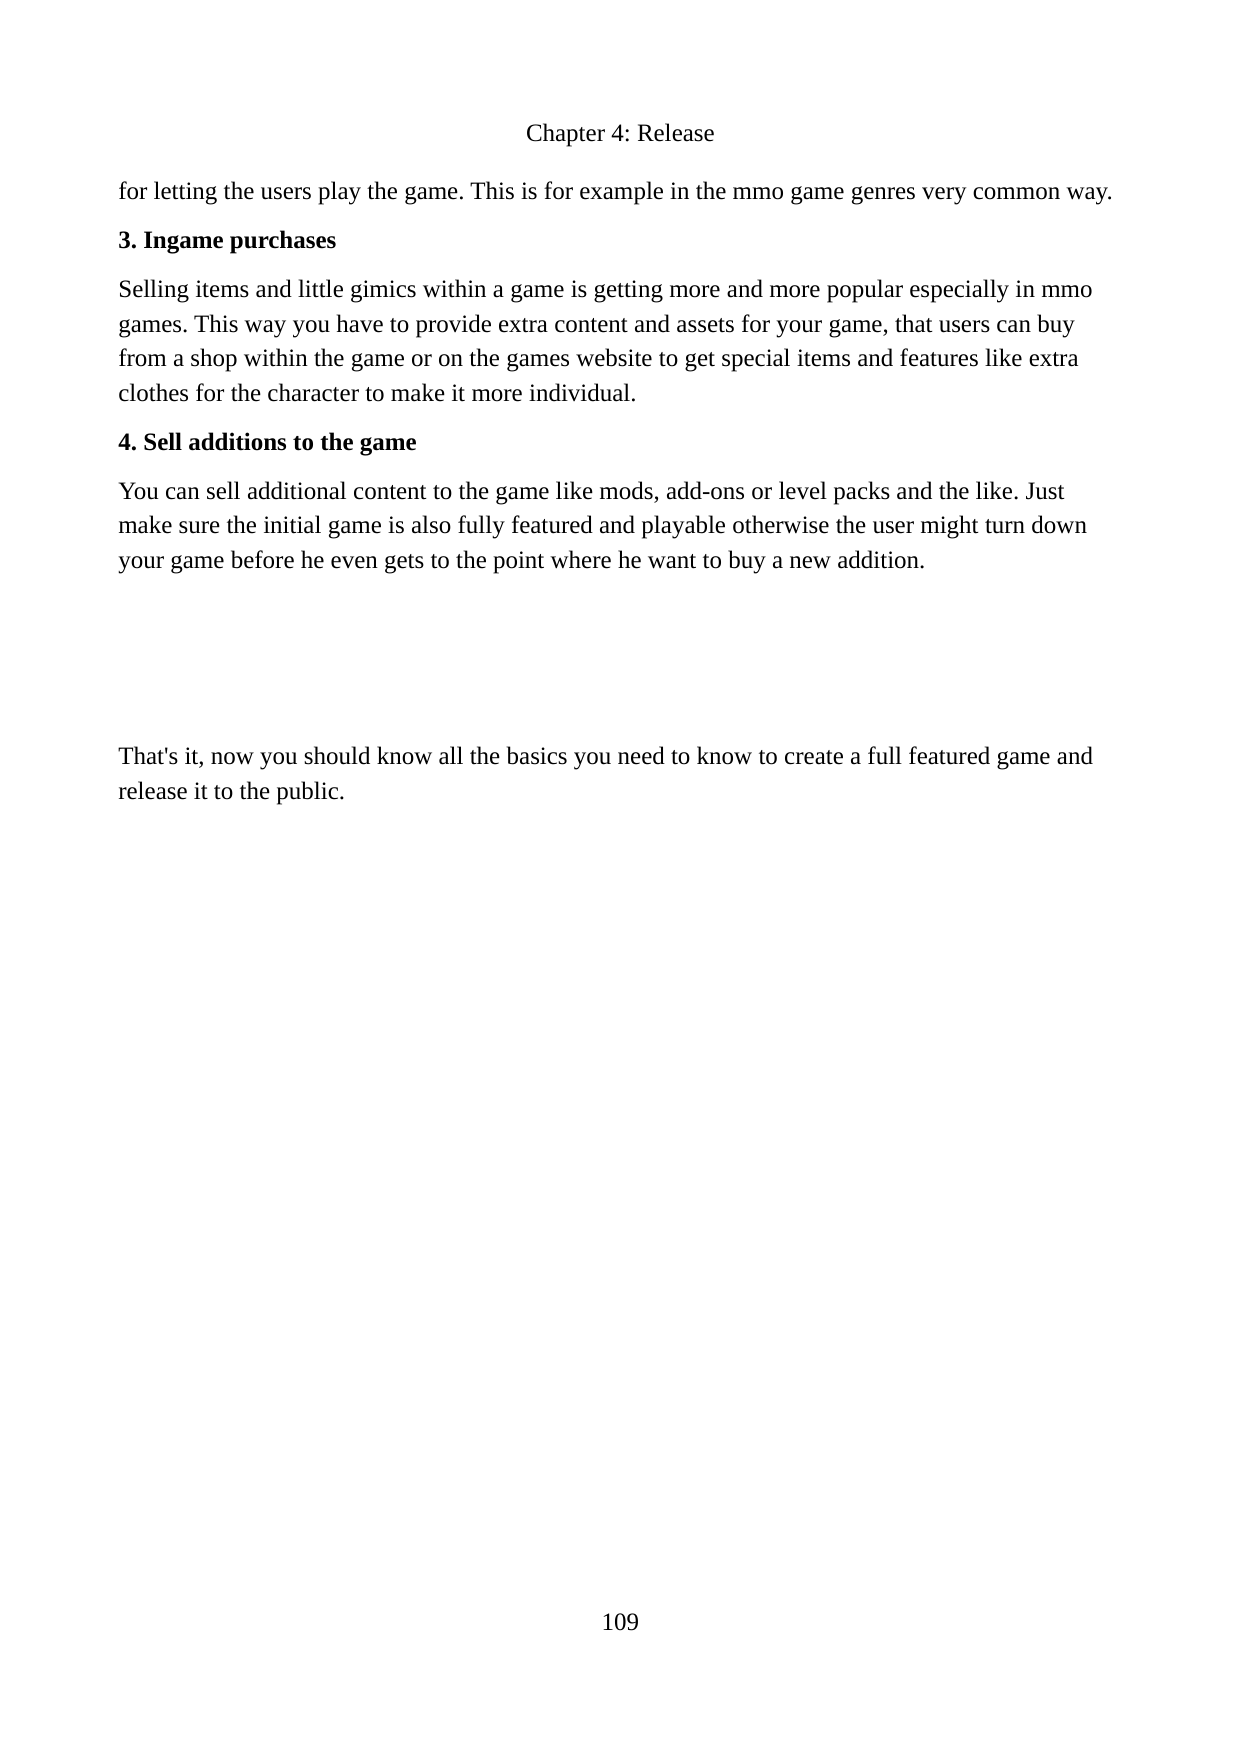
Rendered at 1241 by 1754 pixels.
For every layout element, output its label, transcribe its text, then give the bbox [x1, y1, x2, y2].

text for letting the users play the game. This is for example in the mmo game genres very common way. [118, 176, 1122, 205]
text 3. Ingame purchases [118, 225, 1122, 254]
text That's it, now you should know all the basics you need to know to create a full featured game and release it to the public. [118, 741, 1122, 804]
text Selling items and little gimics within a game is getting more and more popular especially in mmo games. This way you have to provide extra content and assets for your game, that users can buy from a shop within the game or on the games website to get special items and features like extra clothes for the character to make it more individual. [118, 274, 1122, 407]
text 4. Sell additions to the game [118, 427, 1122, 456]
text You can sell additional content to the game like mods, add-ons or level packs and the like. Just make sure the initial game is also fully featured and playable otherwise the user might turn down your game before he even gets to the point where he want to buy a new addition. [118, 476, 1122, 574]
